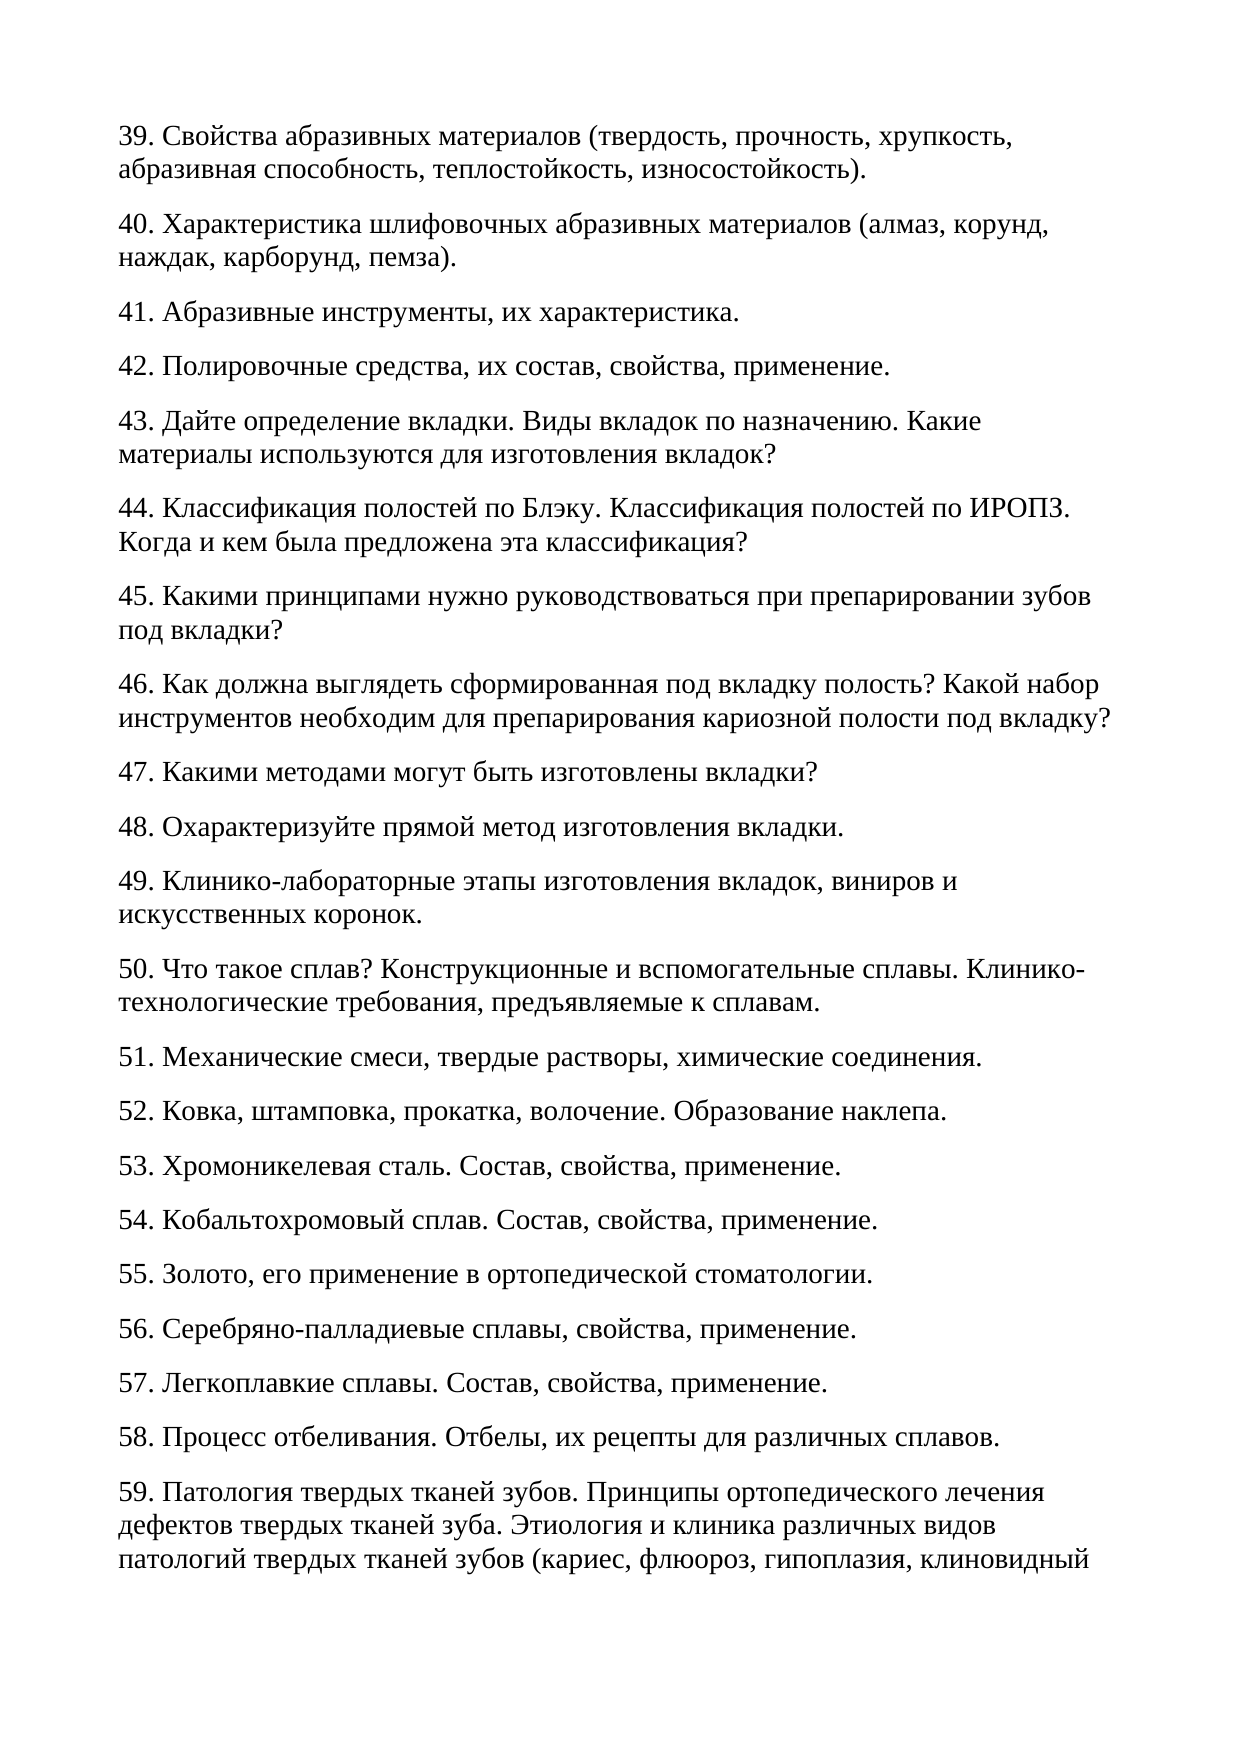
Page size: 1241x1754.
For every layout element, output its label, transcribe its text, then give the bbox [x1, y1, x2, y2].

text 39. Свойства абразивных материалов (твердость, прочность, хрупкость, абразивная способность, теплостойкость, износостойкость). [118, 118, 1122, 185]
text 41. Абразивные инструменты, их характеристика. [118, 294, 1122, 327]
text 59. Патология твердых тканей зубов. Принципы ортопедического лечения дефектов твердых тканей зуба. Этиология и клиника различных видов патологий твердых тканей зубов (кариес, флюороз, гипоплазия, клиновидный [118, 1474, 1122, 1574]
text 46. Как должна выглядеть сформированная под вкладку полость? Какой набор инструментов необходим для препарирования кариозной полости под вкладку? [118, 666, 1122, 733]
text 55. Золото, его применение в ортопедической стоматологии. [118, 1256, 1122, 1290]
text 50. Что такое сплав? Конструкционные и вспомогательные сплавы. Клинико-технологические требования, предъявляемые к сплавам. [118, 951, 1122, 1018]
text 47. Какими методами могут быть изготовлены вкладки? [118, 754, 1122, 788]
text 53. Хромоникелевая сталь. Состав, свойства, применение. [118, 1148, 1122, 1181]
text 57. Легкоплавкие сплавы. Состав, свойства, применение. [118, 1365, 1122, 1399]
text 43. Дайте определение вкладки. Виды вкладок по назначению. Какие материалы используются для изготовления вкладок? [118, 403, 1122, 470]
text 52. Ковка, штамповка, прокатка, волочение. Образование наклепа. [118, 1093, 1122, 1127]
text 54. Кобальтохромовый сплав. Состав, свойства, применение. [118, 1202, 1122, 1236]
text 45. Какими принципами нужно руководствоваться при препарировании зубов под вкладки? [118, 578, 1122, 646]
text 40. Характеристика шлифовочных абразивных материалов (алмаз, корунд, наждак, карборунд, пемза). [118, 206, 1122, 273]
text 58. Процесс отбеливания. Отбелы, их рецепты для различных сплавов. [118, 1419, 1122, 1453]
text 44. Классификация полостей по Блэку. Классификация полостей по ИРОПЗ. Когда и кем была предложена эта классификация? [118, 491, 1122, 558]
text 51. Механические смеси, твердые растворы, химические соединения. [118, 1039, 1122, 1072]
text 42. Полировочные средства, их состав, свойства, применение. [118, 348, 1122, 382]
text 48. Охарактеризуйте прямой метод изготовления вкладки. [118, 809, 1122, 842]
text 56. Серебряно-палладиевые сплавы, свойства, применение. [118, 1311, 1122, 1344]
text 49. Клинико-лабораторные этапы изготовления вкладок, виниров и искусственных коронок. [118, 863, 1122, 930]
